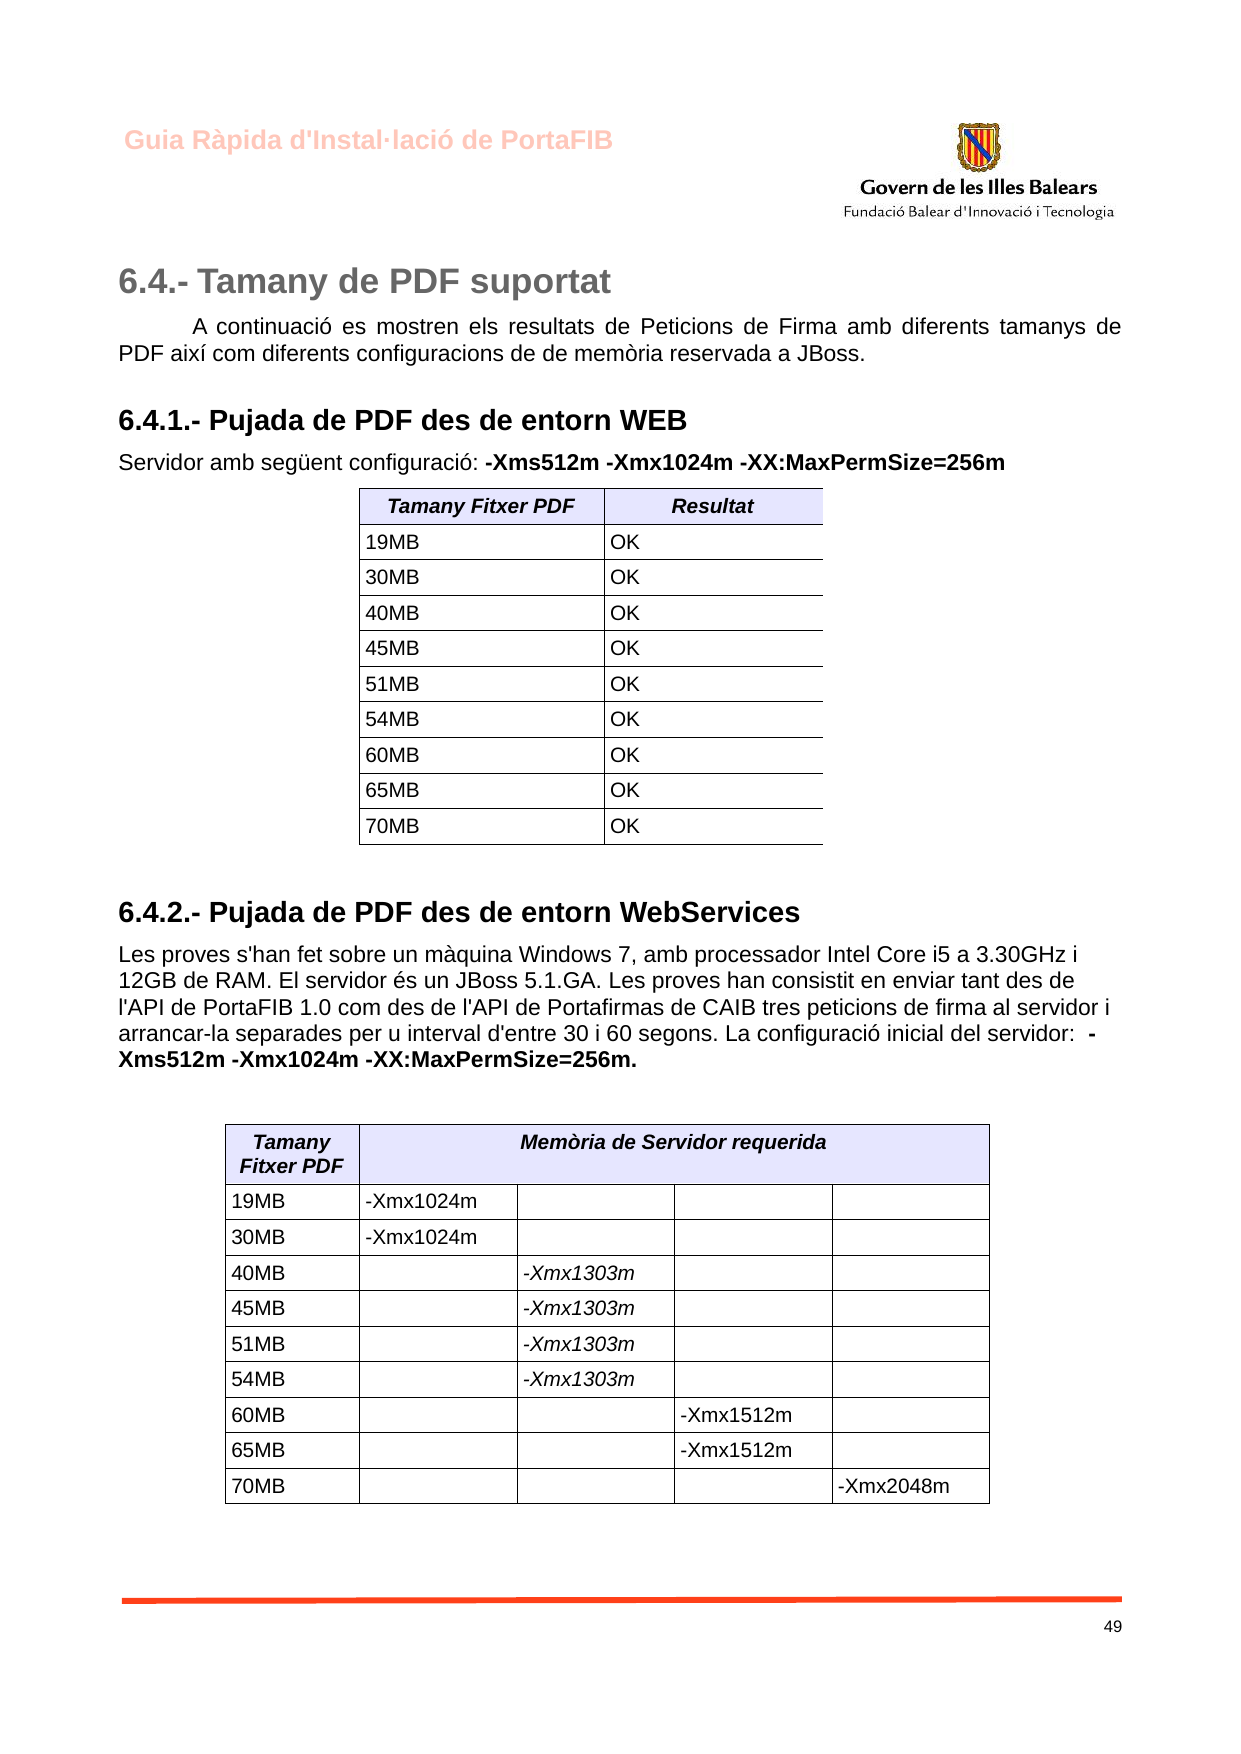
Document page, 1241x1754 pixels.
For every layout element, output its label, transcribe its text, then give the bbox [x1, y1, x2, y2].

table_cell [360, 1291, 517, 1326]
table_cell 51MB [226, 1327, 359, 1361]
table_cell OK [605, 774, 823, 808]
table_cell -Xmx1512m [675, 1398, 832, 1432]
table_cell [518, 1469, 674, 1503]
table_cell OK [605, 596, 823, 630]
table_cell [833, 1327, 989, 1361]
text Les proves s'han fet sobre un màquina Windows 7, amb processador Intel Core i5 a 3.30GHz i 12GB de RAM. El servidor és un JBoss 5.1.GA. Les proves han consistit en enviar tant des de l'API de PortaFIB 1.0 com des de l'API de Portafirmas de CAIB tres peticions de firma al servidor i arrancar-la separades per u interval d'entre 30 i 60 segons. La configuració inicial del servidor: -Xms512m -Xmx1024m -XX:MaxPermSize=256m. [118, 941, 1122, 1073]
table_cell 54MB [360, 702, 604, 737]
subtitle Pujada de PDF des de entorn WebServices [118, 895, 1122, 928]
table_cell OK [605, 738, 823, 772]
table_header Memòria de Servidor requerida [360, 1125, 989, 1183]
table_cell 30MB [226, 1220, 359, 1254]
table_cell 45MB [226, 1291, 359, 1326]
table_cell [360, 1398, 517, 1432]
table_cell [360, 1362, 517, 1397]
table_cell OK [605, 809, 823, 843]
table_cell [518, 1185, 674, 1219]
table_cell 19MB [226, 1185, 359, 1219]
table_cell [833, 1362, 989, 1397]
table_cell [833, 1256, 989, 1290]
table_cell [518, 1220, 674, 1254]
text Servidor amb següent configuració: -Xms512m -Xmx1024m -XX:MaxPermSize=256m [118, 449, 1122, 476]
table_cell [518, 1398, 674, 1432]
table_cell -Xmx1303m [518, 1362, 674, 1397]
table_cell 60MB [226, 1398, 359, 1432]
table_cell -Xmx1024m [360, 1185, 517, 1219]
table_cell [833, 1185, 989, 1219]
table_cell 30MB [360, 560, 604, 595]
table_cell 70MB [360, 809, 604, 843]
table_cell [833, 1398, 989, 1432]
table_cell [518, 1433, 674, 1468]
table_cell [675, 1256, 832, 1290]
table_cell [675, 1327, 832, 1361]
table_cell OK [605, 702, 823, 737]
table_cell 40MB [226, 1256, 359, 1290]
table_cell -Xmx2048m [833, 1469, 989, 1503]
table_cell 65MB [360, 774, 604, 808]
table_cell 40MB [360, 596, 604, 630]
table_cell [675, 1469, 832, 1503]
table_header Resultat [605, 489, 823, 524]
table_cell OK [605, 525, 823, 559]
table_cell -Xmx1024m [360, 1220, 517, 1254]
table_cell [833, 1291, 989, 1326]
table_cell [675, 1220, 832, 1254]
table_cell [833, 1220, 989, 1254]
table_cell -Xmx1303m [518, 1291, 674, 1326]
table_cell 19MB [360, 525, 604, 559]
picture [840, 123, 1117, 220]
table_cell [360, 1327, 517, 1361]
table_cell [360, 1469, 517, 1503]
table_cell [675, 1362, 832, 1397]
table_cell 54MB [226, 1362, 359, 1397]
table_cell -Xmx1303m [518, 1256, 674, 1290]
subtitle Pujada de PDF des de entorn WEB [118, 403, 1122, 437]
table_cell [360, 1256, 517, 1290]
table_cell 60MB [360, 738, 604, 772]
table_header Tamany Fitxer PDF [226, 1125, 359, 1183]
table_cell 70MB [226, 1469, 359, 1503]
table_cell OK [605, 667, 823, 701]
table_cell 51MB [360, 667, 604, 701]
subtitle Tamany de PDF suportat [118, 260, 1122, 301]
table_cell [833, 1433, 989, 1468]
table_cell 65MB [226, 1433, 359, 1468]
table_cell OK [605, 560, 823, 595]
table_header Tamany Fitxer PDF [360, 489, 604, 524]
table_cell [675, 1291, 832, 1326]
text A continuació es mostren els resultats de Peticions de Firma amb diferents tamanys de PDF així com diferents configuracions de de memòria reservada a JBoss. [118, 313, 1122, 366]
table_cell OK [605, 631, 823, 666]
table_cell [360, 1433, 517, 1468]
table_cell [675, 1185, 832, 1219]
table_cell 45MB [360, 631, 604, 666]
table_cell -Xmx1303m [518, 1327, 674, 1361]
table_cell -Xmx1512m [675, 1433, 832, 1468]
